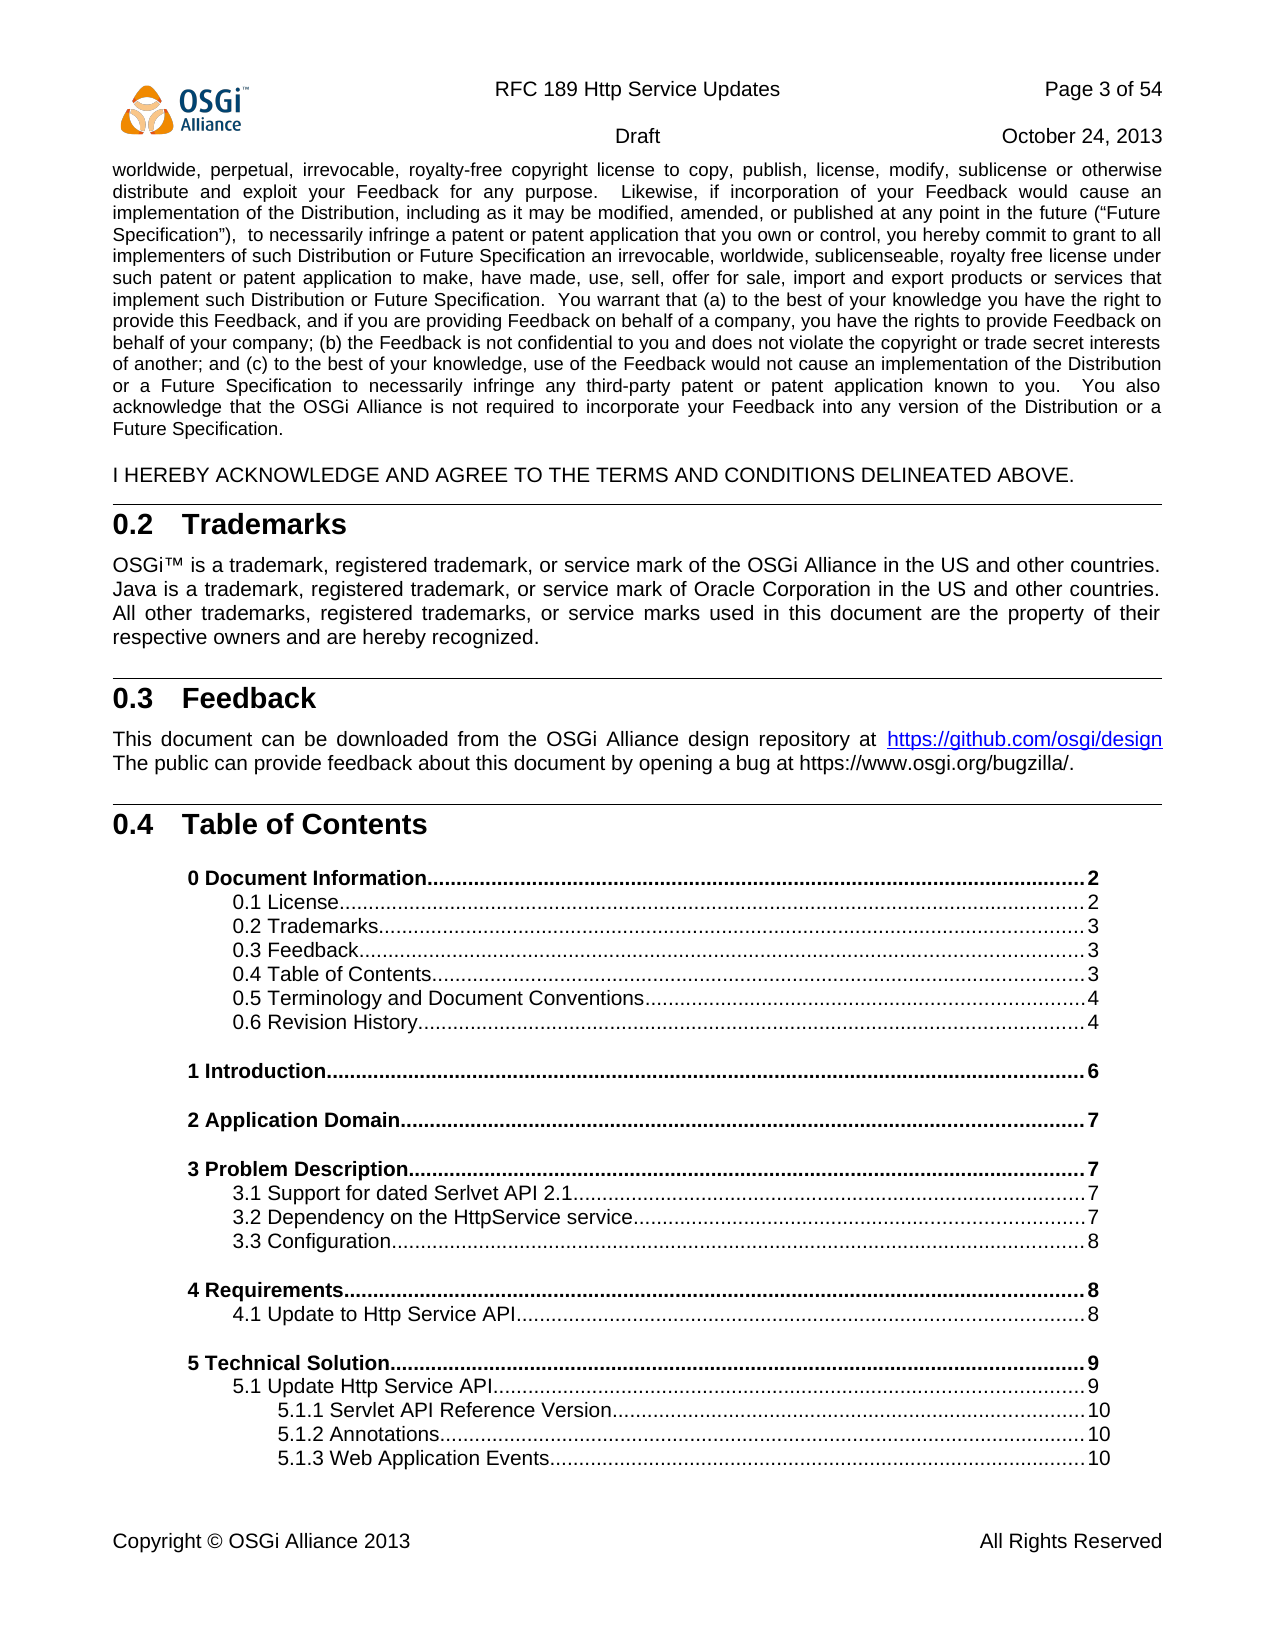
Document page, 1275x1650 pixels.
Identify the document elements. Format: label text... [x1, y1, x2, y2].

text 3.3 Configuration 8 [232, 1228, 1162, 1252]
text 0.2 Trademarks 3 [232, 914, 1162, 938]
text 5.1.2 Annotations 10 [277, 1422, 1162, 1446]
text 5.1 Update Http Service API 9 [232, 1374, 1162, 1398]
text 1 Introduction 6 [187, 1059, 1162, 1083]
text 3.1 Support for dated Serlvet API 2.1 7 [232, 1181, 1162, 1204]
text worldwide, perpetual, irrevocable, royalty-free copyright license to copy, publish, license, modify, sublicense or otherwise distribute and exploit your Feedback for any purpose. Likewise, if incorporation of your Feedback would cause an implementation of the Distribution, including as it may be modified, amended, or published at any point in the future (“Future Specification”), to necessarily infringe a patent or patent application that you own or control, you hereby commit to grant to all implementers of such Distribution or Future Specification an irrevocable, worldwide, sublicenseable, royalty free license under such patent or patent application to make, have made, use, sell, offer for sale, import and export products or services that implement such Distribution or Future Specification. You warrant that (a) to the best of your knowledge you have the right to provide this Feedback, and if you are providing Feedback on behalf of a company, you have the rights to provide Feedback on behalf of your company; (b) the Feedback is not confidential to you and does not violate the copyright or trade secret interests of another; and (c) to the best of your knowledge, use of the Feedback would not cause an implementation of the Distribution or a Future Specification to necessarily infringe any third-party patent or patent application known to you. You also acknowledge that the OSGi Alliance is not required to incorporate your Feedback into any version of the Distribution or a Future Specification. [112, 159, 1162, 439]
text 4.1 Update to Http Service API 8 [232, 1301, 1162, 1325]
subtitle Trademarks [112, 505, 1162, 541]
text 5.1.1 Servlet API Reference Version 10 [277, 1398, 1162, 1422]
text I HEREBY ACKNOWLEDGE AND AGREE TO THE TERMS AND CONDITIONS DELINEATED ABOVE. [112, 463, 1162, 487]
text 3 Problem Description 7 [187, 1157, 1162, 1181]
picture [113, 78, 257, 142]
subtitle Feedback [112, 679, 1162, 715]
text 4 Requirements 8 [187, 1277, 1162, 1301]
text 0.1 License 2 [232, 890, 1162, 914]
text 0.5 Terminology and Document Conventions 4 [232, 986, 1162, 1010]
text 0 Document Information 2 [187, 866, 1162, 890]
text This document can be downloaded from the OSGi Alliance design repository at https://github.com/osgi/design The public can provide feedback about this document by opening a bug at https://www.osgi.org/bugzilla/. [112, 727, 1162, 775]
subtitle Table of Contents [112, 805, 1162, 841]
text 2 Application Domain 7 [187, 1108, 1162, 1132]
text 0.3 Feedback 3 [232, 938, 1162, 962]
text 3.2 Dependency on the HttpService service 7 [232, 1204, 1162, 1228]
text 5 Technical Solution 9 [187, 1350, 1162, 1374]
text 0.6 Revision History 4 [232, 1010, 1162, 1034]
text 5.1.3 Web Application Events 10 [277, 1446, 1162, 1470]
text OSGi™ is a trademark, registered trademark, or service mark of the OSGi Alliance in the US and other countries. Java is a trademark, registered trademark, or service mark of Oracle Corporation in the US and other countries. All other trademarks, registered trademarks, or service marks used in this document are the property of their respective owners and are hereby recognized. [112, 553, 1162, 649]
text 0.4 Table of Contents 3 [232, 962, 1162, 986]
